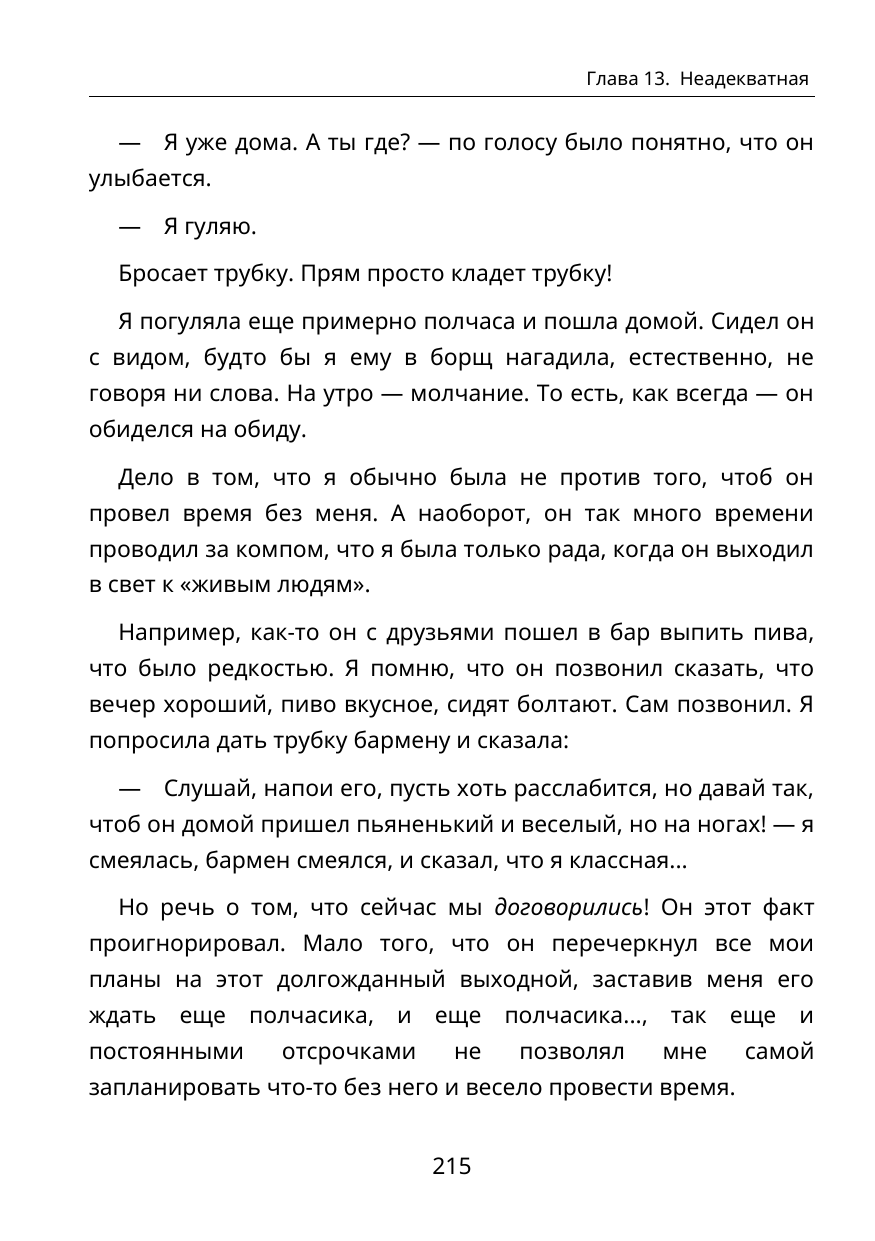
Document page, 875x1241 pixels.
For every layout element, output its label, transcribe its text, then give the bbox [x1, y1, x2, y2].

text Например, как-то он с друзьями пошел в бар выпить пива, что было редкостью. Я помню, что он позвонил сказать, что вечер хороший, пиво вкусное, сидят болтают. Сам позвонил. Я попросила дать трубку бармену и сказала: [88, 616, 815, 755]
list Я уже дома. А ты где? — по голосу было понятно, что он улыбается. [88, 126, 815, 193]
list Слушай, напои его, пусть хоть расслабится, но давай так, чтоб он домой пришел пьяненький и веселый, но на ногах! — я смеялась, бармен смеялся, и сказал, что я классная... [88, 772, 815, 875]
list Я гуляю. [88, 210, 815, 241]
text Бросает трубку. Прям просто кладет трубку! [88, 257, 815, 289]
text Дело в том, что я обычно была не против того, чтоб он провел время без меня. А наоборот, он так много времени проводил за компом, что я была только рада, когда он выходил в свет к «живым людям». [88, 461, 815, 600]
text Я погуляла еще примерно полчаса и пошла домой. Сидел он с видом, будто бы я ему в борщ нагадила, естественно, не говоря ни слова. На утро — молчание. То есть, как всегда — он обиделся на обиду. [88, 305, 815, 444]
text Но речь о том, что сейчас мы договорились! Он этот факт проигнорировал. Мало того, что он перечеркнул все мои планы на этот долгожданный выходной, заставив меня его ждать еще полчасика, и еще полчасика..., так еще и постоянными отсрочками не позволял мне самой запланировать что-то без него и весело провести время. [88, 891, 815, 1102]
